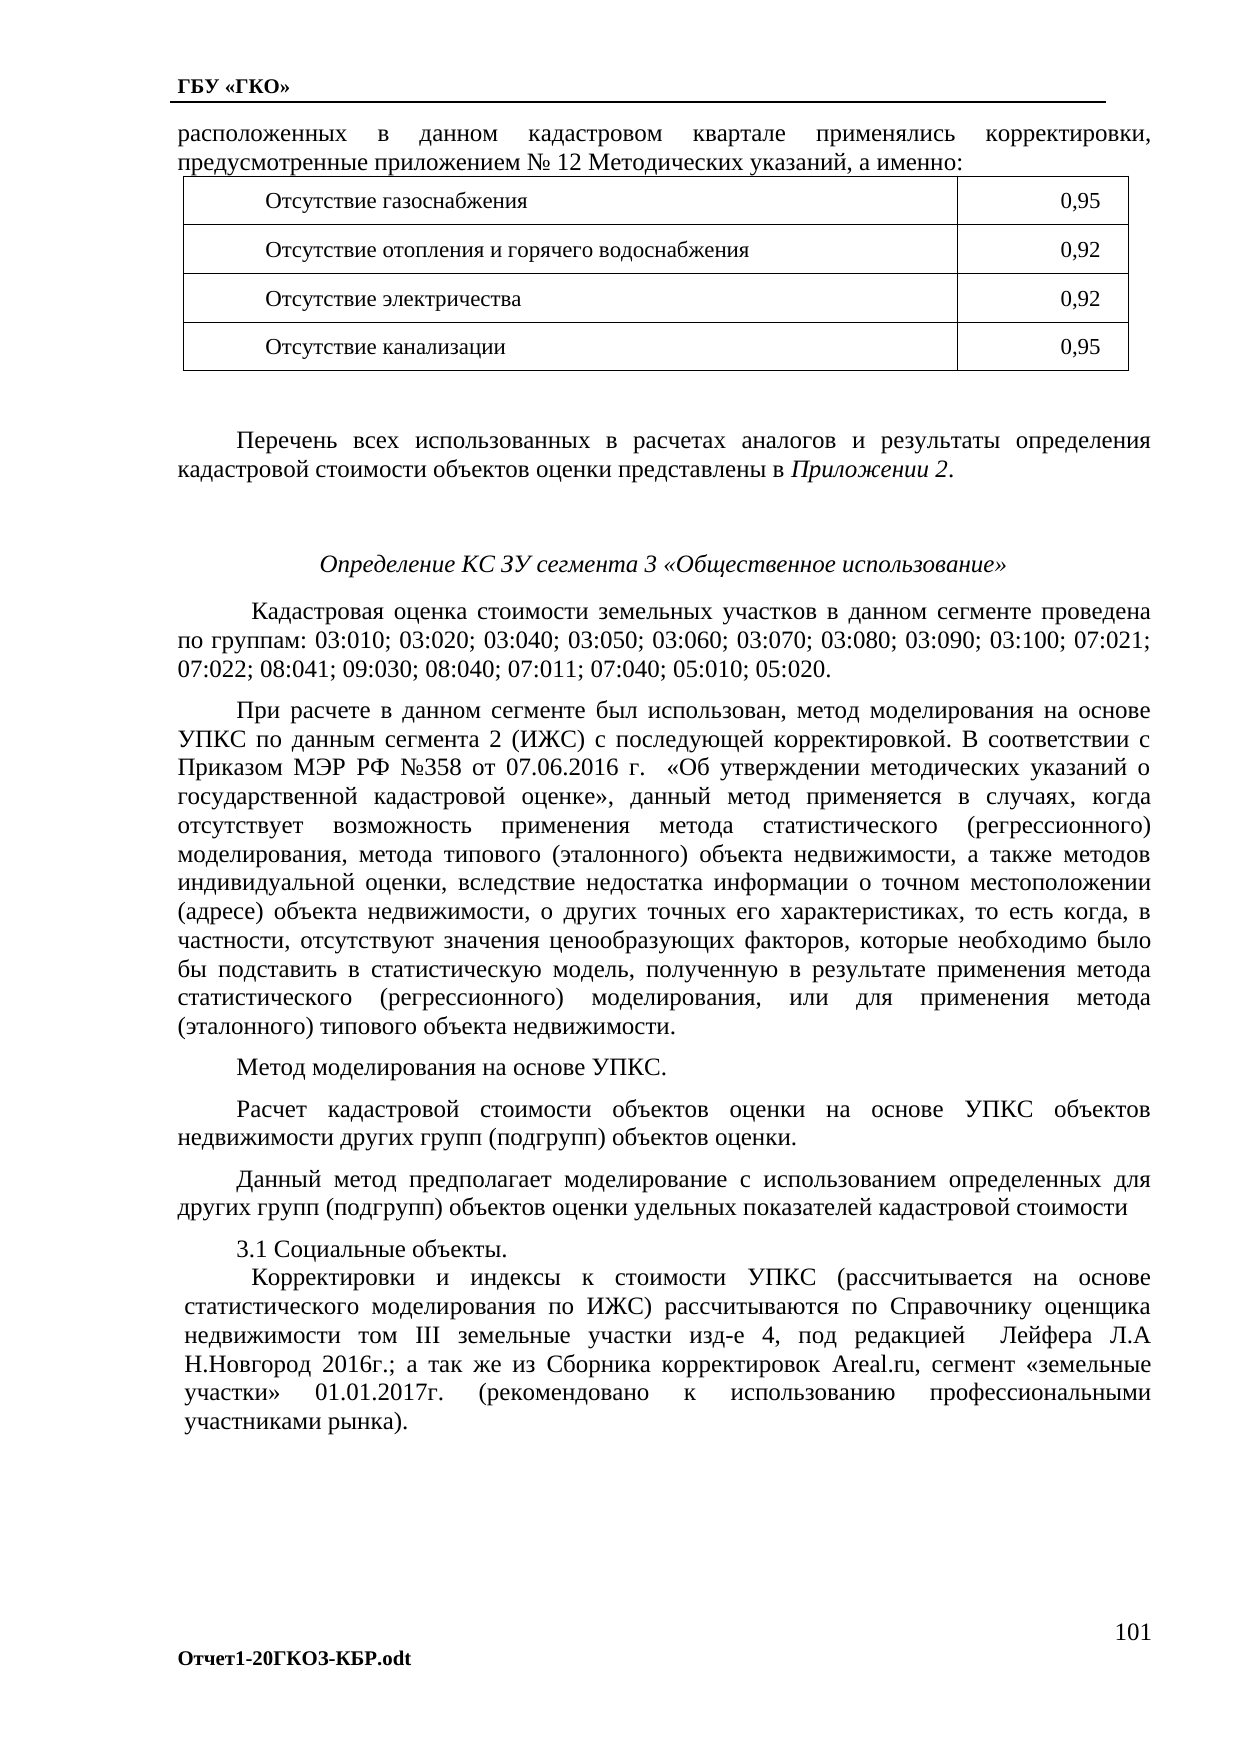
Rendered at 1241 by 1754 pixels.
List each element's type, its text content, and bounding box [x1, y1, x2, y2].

subtitle Определение КС ЗУ сегмента 3 «Общественное использование» [177, 549, 1152, 577]
table_cell Отсутствие канализации [184, 323, 957, 370]
table_header 0,95 [958, 177, 1128, 224]
text Данный метод предполагает моделирование с использованием определенных для других групп (подгрупп) объектов оценки удельных показателей кадастровой стоимости [177, 1164, 1152, 1221]
table_cell 0,92 [958, 225, 1128, 273]
text Кадастровая оценка стоимости земельных участков в данном сегменте проведена по группам: 03:010; 03:020; 03:040; 03:050; 03:060; 03:070; 03:080; 03:090; 03:100; 07:021; 07:022; 08:041; 09:030; 08:040; 07:011; 07:040; 05:010; 05:020. [177, 596, 1152, 682]
table_cell 0,95 [958, 323, 1128, 370]
text 3.1 Социальные объекты. [177, 1234, 1152, 1262]
text расположенных в данном кадастровом квартале применялись корректировки, предусмотренные приложением № 12 Методических указаний, а именно: [177, 118, 1152, 176]
text Перечень всех использованных в расчетах аналогов и результаты определения кадастровой стоимости объектов оценки представлены в Приложении 2. [177, 425, 1152, 482]
text Корректировки и индексы к стоимости УПКС (рассчитывается на основе статистического моделирования по ИЖС) рассчитываются по Справочнику оценщика недвижимости том III земельные участки изд-е 4, под редакцией Лейфера Л.А Н.Новгород 2016г.; а так же из Сборника корректировок Areal.ru, сегмент «земельные участки» 01.01.2017г. (рекомендовано к использованию профессиональными участниками рынка). [184, 1262, 1152, 1435]
text Метод моделирования на основе УПКС. [177, 1052, 1152, 1081]
table_cell Отсутствие отопления и горячего водоснабжения [184, 225, 957, 273]
table_cell 0,92 [958, 274, 1128, 322]
table_cell Отсутствие электричества [184, 274, 957, 322]
text Расчет кадастровой стоимости объектов оценки на основе УПКС объектов недвижимости других групп (подгрупп) объектов оценки. [177, 1094, 1152, 1151]
text При расчете в данном сегменте был использован, метод моделирования на основе УПКС по данным сегмента 2 (ИЖС) с последующей корректировкой. В соответствии с Приказом МЭР РФ №358 от 07.06.2016 г. «Об утверждении методических указаний о государственной кадастровой оценке», данный метод применяется в случаях, когда отсутствует возможность применения метода статистического (регрессионного) моделирования, метода типового (эталонного) объекта недвижимости, а также методов индивидуальной оценки, вследствие недостатка информации о точном местоположении (адресе) объекта недвижимости, о других точных его характеристиках, то есть когда, в частности, отсутствуют значения ценообразующих факторов, которые необходимо было бы подставить в статистическую модель, полученную в результате применения метода статистического (регрессионного) моделирования, или для применения метода (эталонного) типового объекта недвижимости. [177, 695, 1152, 1040]
table_header Отсутствие газоснабжения [184, 177, 957, 224]
